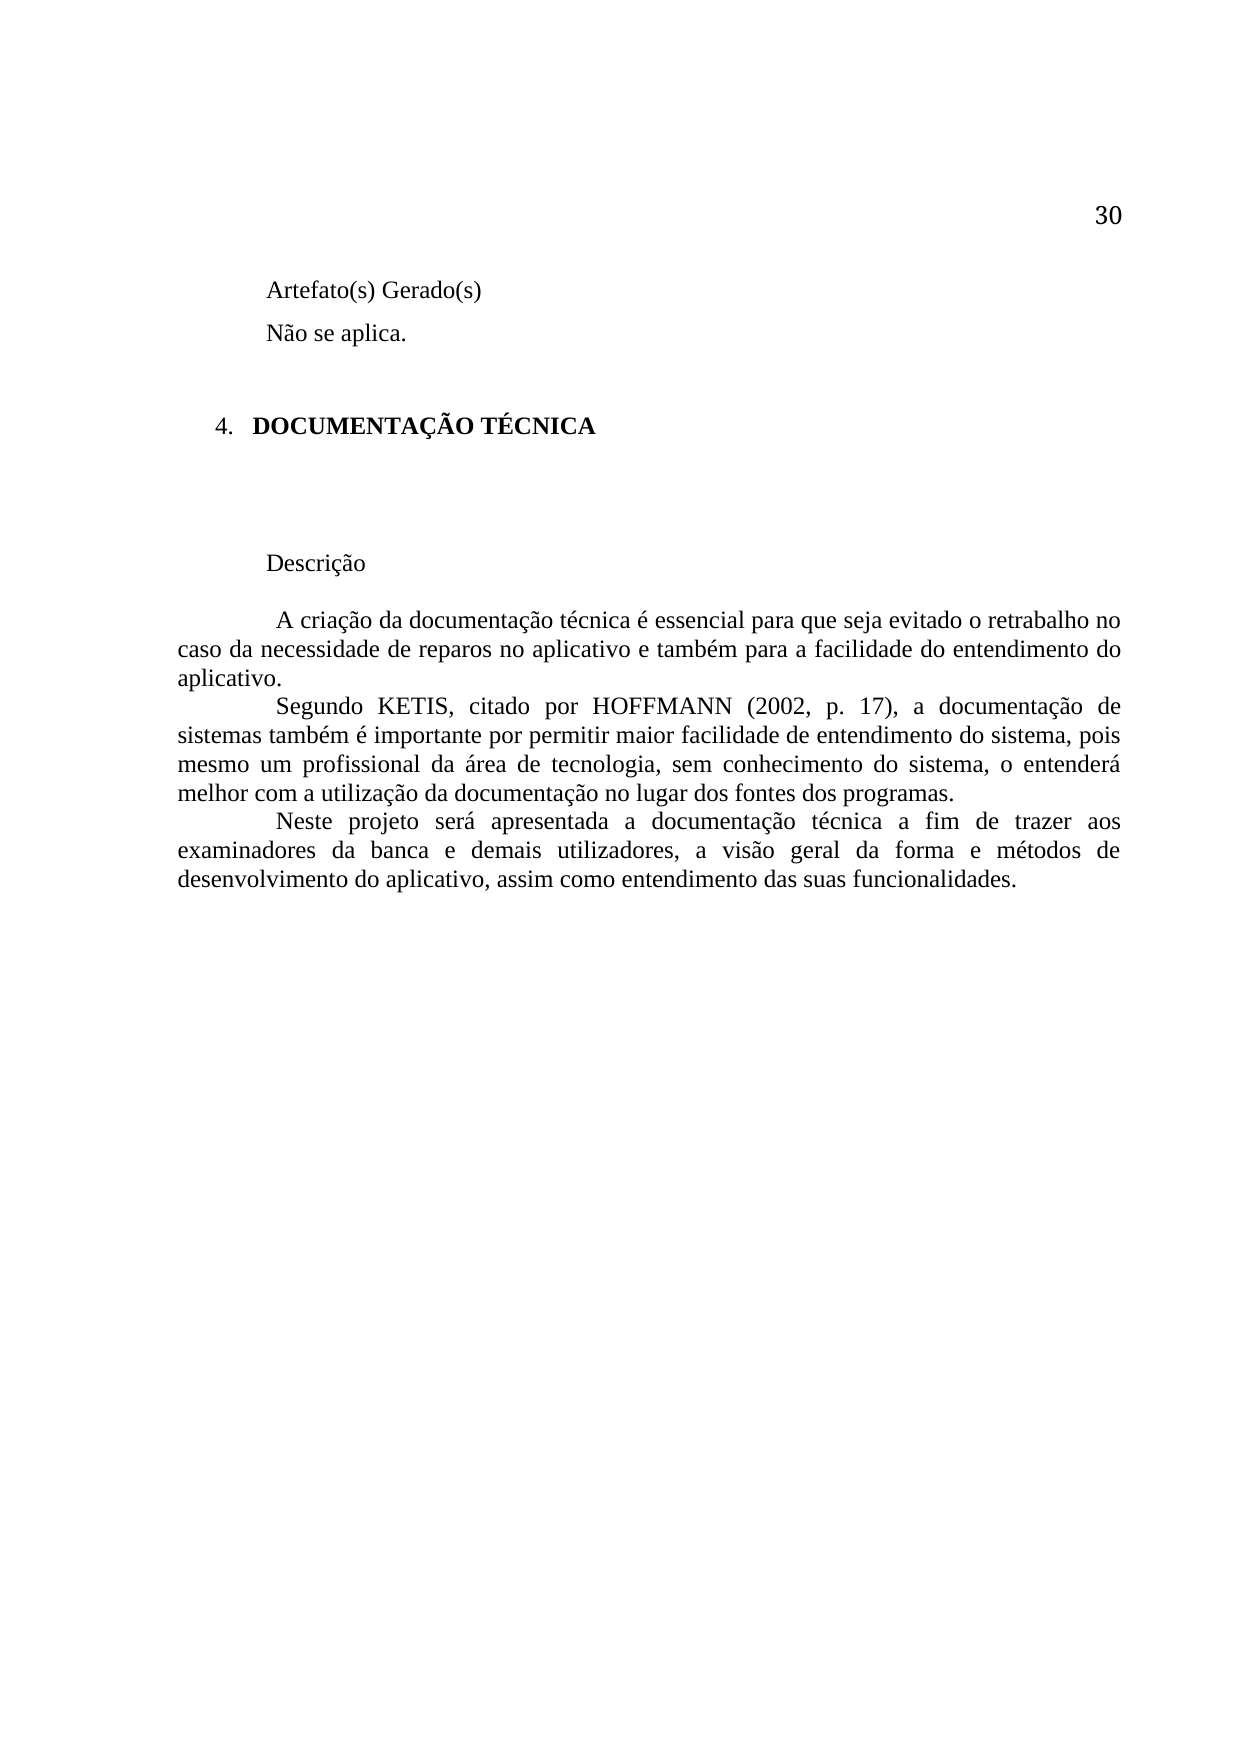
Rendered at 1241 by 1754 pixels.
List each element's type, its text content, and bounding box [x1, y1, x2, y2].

text Descrição [177, 548, 1122, 576]
text Não se aplica. [177, 318, 1122, 347]
text Artefato(s) Gerado(s) [177, 275, 1122, 304]
text A criação da documentação técnica é essencial para que seja evitado o retrabalho no caso da necessidade de reparos no aplicativo e também para a facilidade do entendimento do aplicativo. [177, 605, 1122, 691]
list DOCUMENTAÇÃO TÉCNICA [215, 411, 1122, 440]
text Segundo KETIS, citado por HOFFMANN (2002, p. 17), a documentação de sistemas também é importante por permitir maior facilidade de entendimento do sistema, pois mesmo um profissional da área de tecnologia, sem conhecimento do sistema, o entenderá melhor com a utilização da documentação no lugar dos fontes dos programas. [177, 691, 1122, 806]
text Neste projeto será apresentada a documentação técnica a fim de trazer aos examinadores da banca e demais utilizadores, a visão geral da forma e métodos de desenvolvimento do aplicativo, assim como entendimento das suas funcionalidades. [177, 806, 1122, 893]
